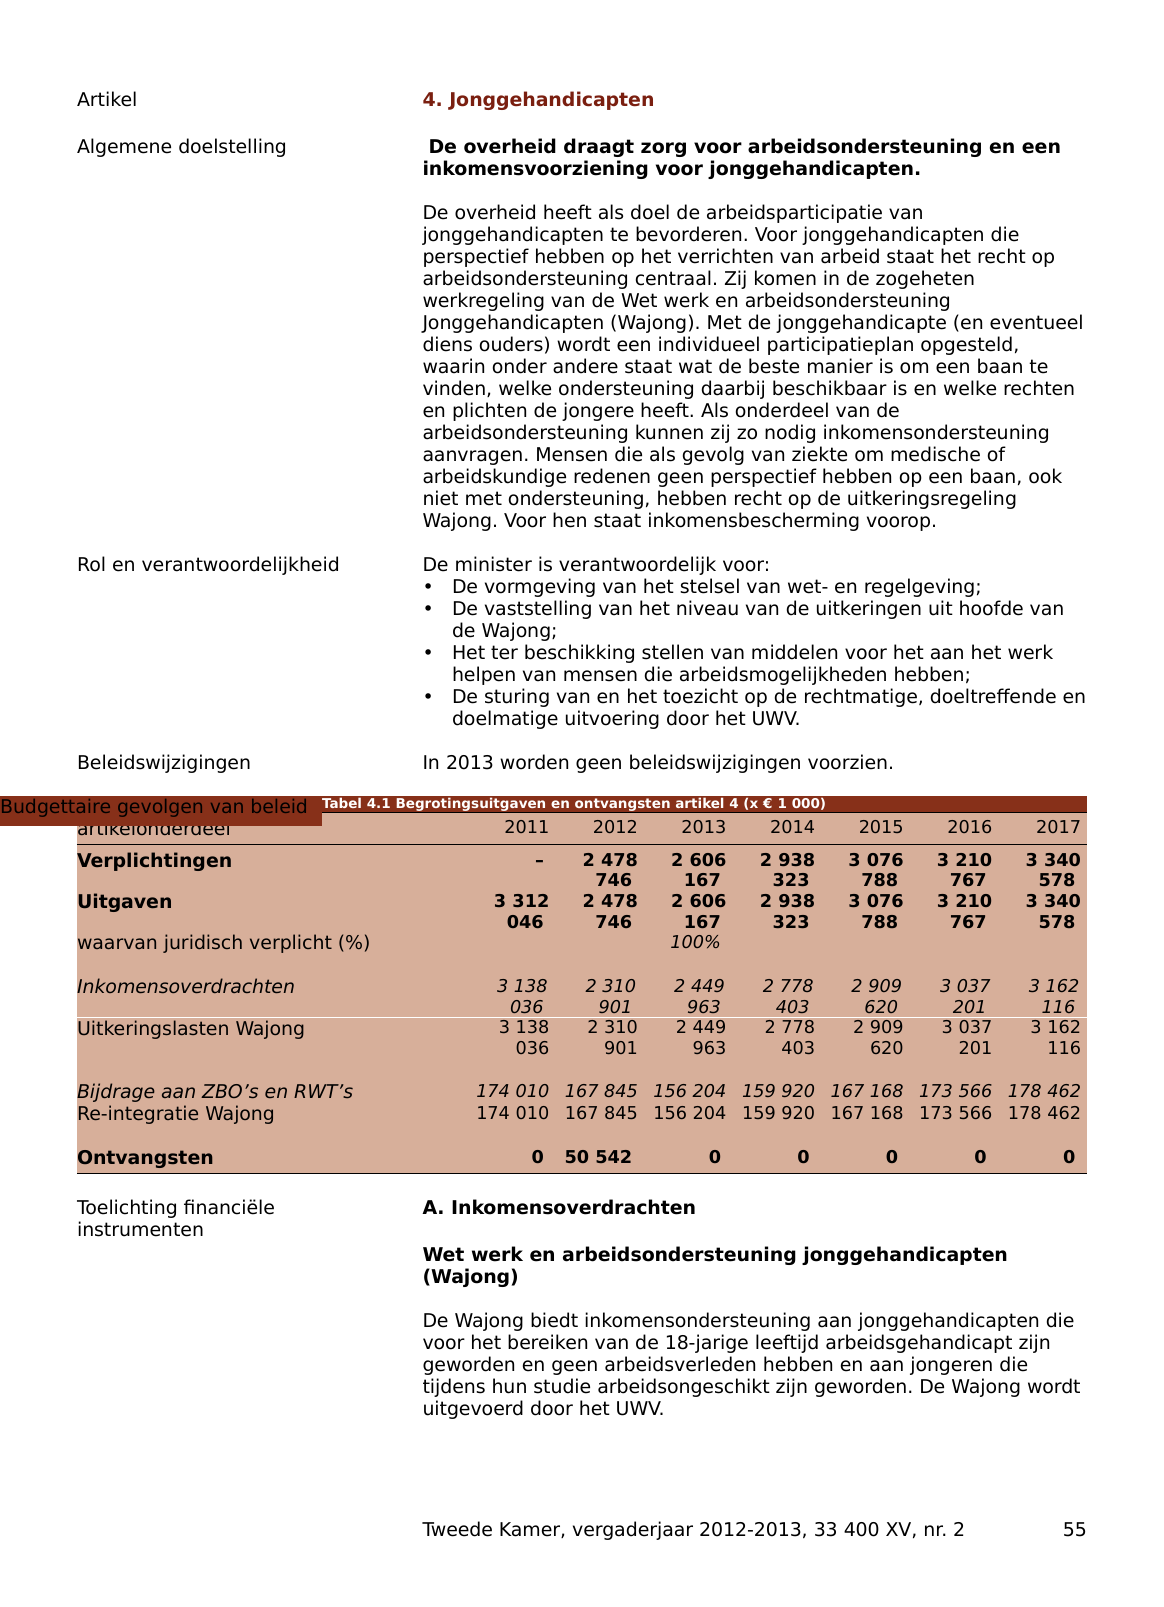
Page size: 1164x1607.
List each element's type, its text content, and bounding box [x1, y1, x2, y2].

table_cell 174 010 [466, 1081, 555, 1103]
text Rol en verantwoordelijkheid [77, 554, 399, 576]
table_cell [732, 1059, 821, 1081]
table_cell [998, 954, 1087, 976]
subtitle 4. Jonggehandicapten [422, 89, 1087, 111]
text [77, 576, 399, 584]
text [77, 158, 399, 166]
table_cell 0 [821, 1147, 909, 1173]
text In 2013 worden geen beleidswijzigingen voorzien. [422, 752, 1087, 774]
table_cell 2 449 963 [644, 1018, 732, 1059]
table_cell 0 [998, 1147, 1087, 1173]
table_cell [644, 954, 732, 976]
table_cell 0 [466, 1147, 555, 1173]
table_cell [644, 1059, 732, 1081]
table_cell 3 340 578 [998, 845, 1087, 891]
table_cell [77, 954, 466, 976]
table_cell 2 310 901 [555, 1018, 644, 1059]
table_cell 2 938 323 [732, 891, 821, 932]
table_cell [555, 954, 644, 976]
table_cell [909, 932, 998, 954]
table_cell 3 162 116 [998, 976, 1087, 1017]
table_cell Verplichtingen [77, 845, 466, 891]
table_cell 3 138 036 [466, 976, 555, 1017]
text [77, 774, 399, 782]
table_cell Uitgaven [77, 891, 466, 932]
table_cell [732, 1125, 821, 1147]
table_cell [644, 1125, 732, 1147]
table_cell 159 920 [732, 1081, 821, 1103]
table_cell [998, 1125, 1087, 1147]
table_cell 2 778 403 [732, 976, 821, 1017]
table_cell 2012 [555, 813, 644, 844]
table_cell 156 204 [644, 1081, 732, 1103]
table_cell [821, 1125, 909, 1147]
table_cell 2011 [466, 813, 555, 844]
table_cell 0 [644, 1147, 732, 1173]
text Beleidswijzigingen [77, 752, 399, 774]
text Artikel [77, 89, 399, 111]
table_cell 167 168 [821, 1103, 909, 1125]
table_cell [821, 1059, 909, 1081]
table_cell waarvan juridisch verplicht (%) [77, 932, 466, 954]
table_cell 3 076 788 [821, 891, 909, 932]
text De minister is verantwoordelijk voor: [422, 554, 1087, 576]
table_cell [77, 1059, 466, 1081]
table_cell 173 566 [909, 1103, 998, 1125]
text • Het ter beschikking stellen van middelen voor het aan het werk helpen van mensen die arbeidsmogelijkheden hebben; [422, 642, 1087, 686]
table_cell 2 778 403 [732, 1018, 821, 1059]
table_cell 167 845 [555, 1103, 644, 1125]
table_cell 3 340 578 [998, 891, 1087, 932]
table_cell [909, 954, 998, 976]
table_cell 178 462 [998, 1081, 1087, 1103]
table_cell 173 566 [909, 1081, 998, 1103]
table_cell Bijdrage aan ZBO’s en RWT’s [77, 1081, 466, 1103]
table_cell 2 909 620 [821, 976, 909, 1017]
table_cell – [466, 845, 555, 891]
table_cell 3 162 116 [998, 1018, 1087, 1059]
text De overheid draagt zorg voor arbeidsondersteuning en een inkomensvoorziening voor jonggehandicapten. [422, 136, 1087, 180]
table_cell [555, 1059, 644, 1081]
table_cell [466, 932, 555, 954]
table_cell [466, 954, 555, 976]
table_cell 2 938 323 [732, 845, 821, 891]
table_cell [821, 932, 909, 954]
table_cell 3 076 788 [821, 845, 909, 891]
text Toelichting financiële instrumenten [77, 1197, 399, 1241]
table_cell 174 010 [466, 1103, 555, 1125]
table_cell 3 312 046 [466, 891, 555, 932]
table_cell 2 478 746 [555, 845, 644, 891]
table_cell 2 478 746 [555, 891, 644, 932]
table_cell 2 909 620 [821, 1018, 909, 1059]
table_cell artikelonderdeel [77, 813, 466, 844]
table_cell [732, 932, 821, 954]
table_cell 2 606 167 [644, 845, 732, 891]
table_cell 159 920 [732, 1103, 821, 1125]
table_cell 2 310 901 [555, 976, 644, 1017]
table_cell 167 845 [555, 1081, 644, 1103]
table_cell 0 [732, 1147, 821, 1173]
table_cell [821, 954, 909, 976]
table_cell Ontvangsten [77, 1147, 466, 1173]
table_cell 167 168 [821, 1081, 909, 1103]
table_cell [998, 1059, 1087, 1081]
text De overheid heeft als doel de arbeidsparticipatie van jonggehandicapten te bevorderen. Voor jonggehandicapten die perspectief hebben op het verrichten van arbeid staat het recht op arbeidsondersteuning centraal. Zij komen in de zogeheten werkregeling van de Wet werk en arbeidsondersteuning Jonggehandicapten (Wajong). Met de jonggehandicapte (en eventueel diens ouders) wordt een individueel participatieplan opgesteld, waarin onder andere staat wat de beste manier is om een baan te vinden, welke ondersteuning daarbij beschikbaar is en welke rechten en plichten de jongere heeft. Als onderdeel van de arbeidsondersteuning kunnen zij zo nodig inkomensondersteuning aanvragen. Mensen die als gevolg van ziekte om medische of arbeidskundige redenen geen perspectief hebben op een baan, ook niet met ondersteuning, hebben recht op de uitkeringsregeling Wajong. Voor hen staat inkomensbescherming voorop. [422, 202, 1087, 532]
subtitle A. Inkomensoverdrachten [422, 1197, 1087, 1218]
table_cell 2 449 963 [644, 976, 732, 1017]
table_cell Uitkeringslasten Wajong [77, 1018, 466, 1059]
table_cell 178 462 [998, 1103, 1087, 1125]
subtitle [77, 111, 399, 119]
table_cell 2014 [732, 813, 821, 844]
text • De vaststelling van het niveau van de uitkeringen uit hoofde van de Wajong; [422, 598, 1087, 642]
table_cell [998, 932, 1087, 954]
table_cell 3 210 767 [909, 891, 998, 932]
table_cell Re-integratie Wajong [77, 1103, 466, 1125]
table_cell 2015 [821, 813, 909, 844]
table_cell [909, 1125, 998, 1147]
table_cell 2 606 167 [644, 891, 732, 932]
table_cell 100% [644, 932, 732, 954]
table_cell 50 542 [555, 1147, 644, 1173]
table_cell 2016 [909, 813, 998, 844]
table_cell 156 204 [644, 1103, 732, 1125]
table_cell [909, 1059, 998, 1081]
table_cell 3 138 036 [466, 1018, 555, 1059]
table_cell 0 [909, 1147, 998, 1173]
text • De vormgeving van het stelsel van wet- en regelgeving; [422, 576, 1087, 598]
table_cell Inkomensoverdrachten [77, 976, 466, 1017]
table_cell 2013 [644, 813, 732, 844]
table_cell [466, 1125, 555, 1147]
table_cell [555, 932, 644, 954]
text Algemene doelstelling [77, 136, 399, 158]
table_cell 3 037 201 [909, 1018, 998, 1059]
table_cell 3 210 767 [909, 845, 998, 891]
text De Wajong biedt inkomensondersteuning aan jonggehandicapten die voor het bereiken van de 18-jarige leeftijd arbeidsgehandicapt zijn geworden en geen arbeidsverleden hebben en aan jongeren die tijdens hun studie arbeidsongeschikt zijn geworden. De Wajong wordt uitgevoerd door het UWV. [422, 1310, 1087, 1419]
table_cell [555, 1125, 644, 1147]
table_cell 3 037 201 [909, 976, 998, 1017]
table_cell [466, 1059, 555, 1081]
text Wet werk en arbeidsondersteuning jonggehandicapten (Wajong) [422, 1243, 1087, 1287]
table_cell [732, 954, 821, 976]
table_header Tabel 4.1 Begrotingsuitgaven en ontvangsten artikel 4 (x € 1 000) [0, 796, 1087, 826]
table_cell 2017 [998, 813, 1087, 844]
table_cell [77, 1125, 466, 1147]
text • De sturing van en het toezicht op de rechtmatige, doeltreffende en doelmatige uitvoering door het UWV. [422, 686, 1087, 730]
